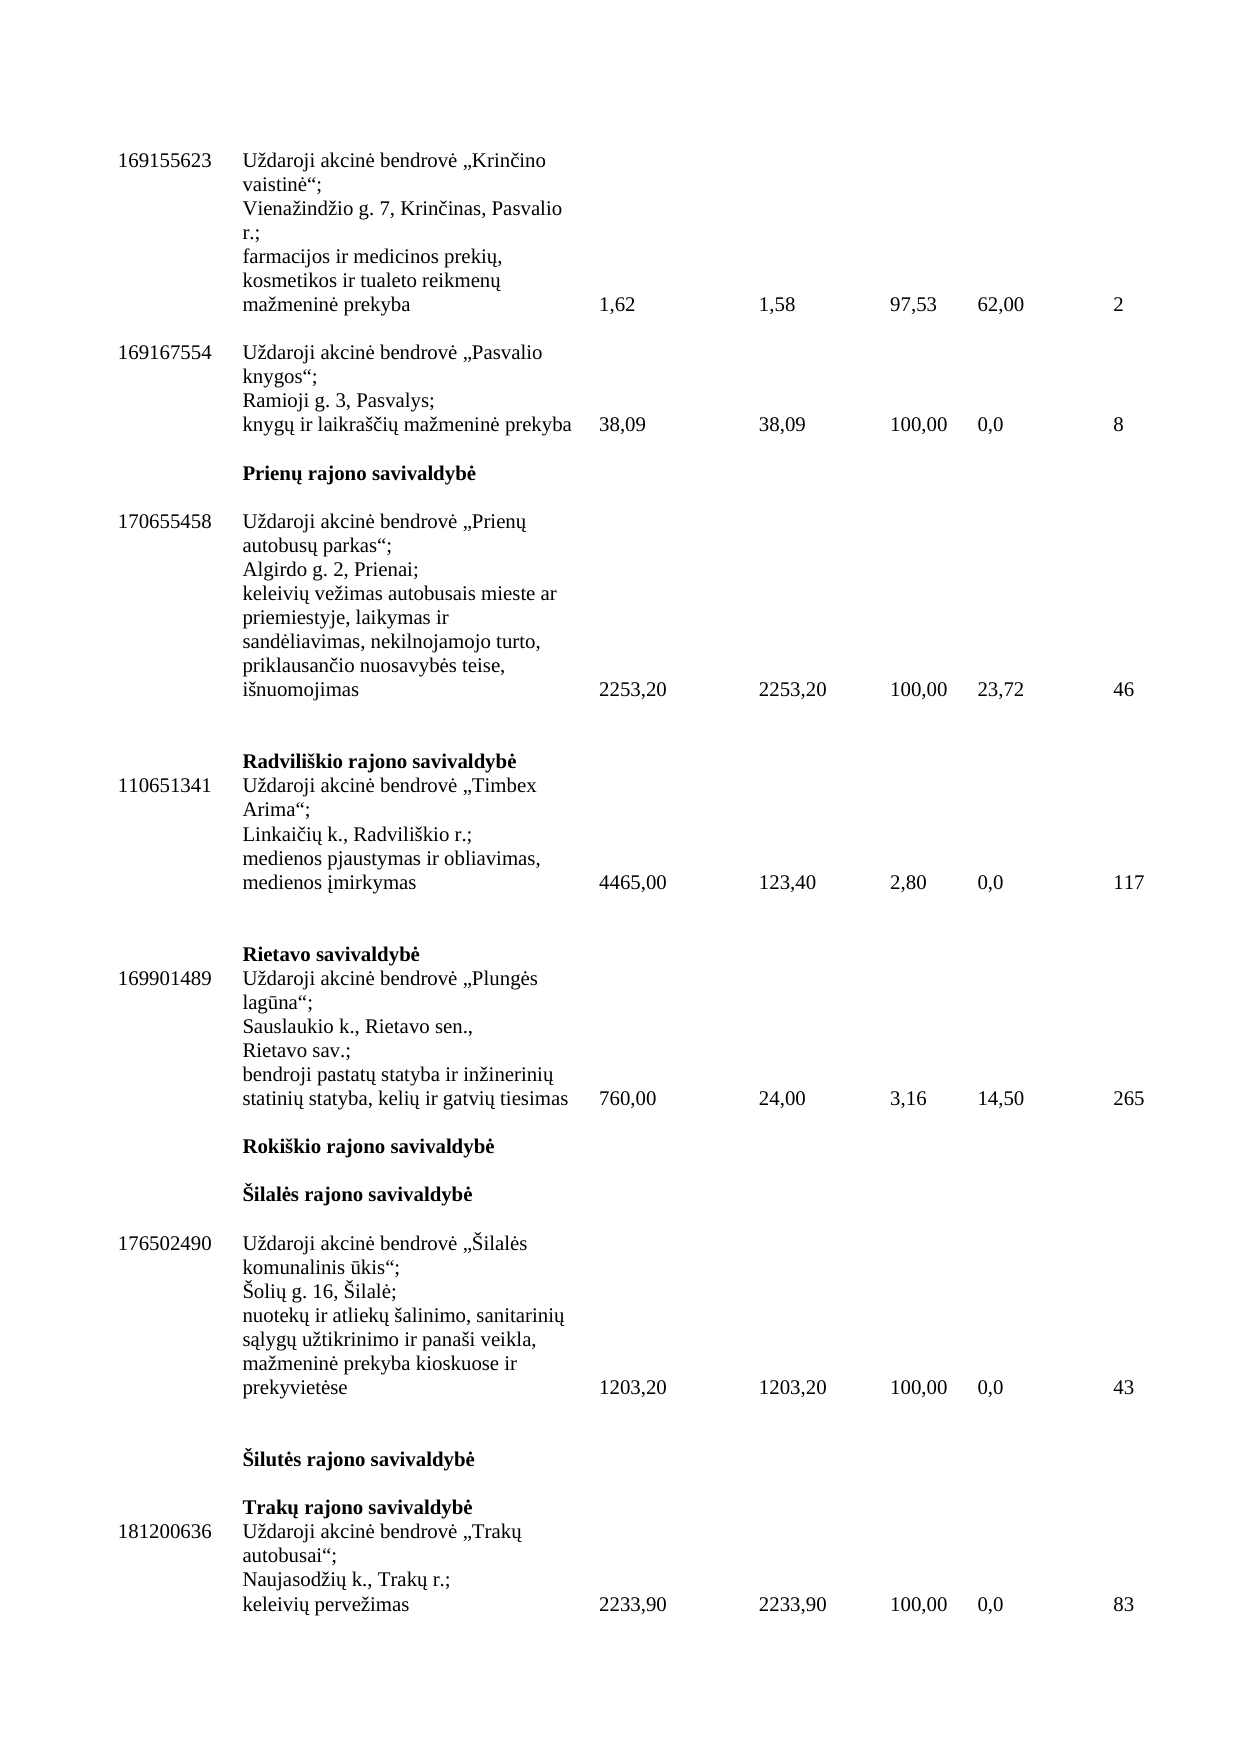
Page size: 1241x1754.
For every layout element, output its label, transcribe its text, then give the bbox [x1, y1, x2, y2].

table_cell [101, 1110, 1198, 1134]
table_cell [101, 1616, 1198, 1639]
table_cell 2233,90 [588, 1519, 747, 1616]
table_cell Uždaroji akcinė bendrovė „Krinčino vaistinė“; Vienažindžio g. 7, Krinčinas, Pasvalio r.; farmacijos ir medicinos prekių, kosmetikos ir tualeto reikmenų mažmeninė prekyba [231, 148, 588, 316]
table_cell 123,40 [748, 773, 879, 894]
table_cell 23,72 [966, 509, 1102, 701]
table_cell [101, 1183, 231, 1206]
table_cell [101, 725, 1198, 749]
table_cell 0,0 [966, 340, 1102, 436]
table_cell [101, 1471, 1198, 1495]
table_cell [101, 485, 1198, 509]
table_cell Rietavo savivaldybė [231, 942, 1198, 966]
table_cell Uždaroji akcinė bendrovė „Trakų autobusai“; Naujasodžių k., Trakų r.; keleivių pervežimas [231, 1519, 588, 1616]
table_cell [101, 436, 1198, 461]
table_cell 4465,00 [588, 773, 747, 894]
table_cell [101, 942, 231, 966]
table_cell 176502490 [101, 1231, 231, 1399]
table_cell [101, 1206, 1198, 1231]
table_cell Šilalės rajono savivaldybė [231, 1183, 1198, 1206]
table_cell 46 [1102, 509, 1198, 701]
table_cell Trakų rajono savivaldybė [231, 1495, 1198, 1519]
table_cell 3,16 [879, 966, 966, 1110]
table_cell 8 [1102, 340, 1198, 436]
table_cell 24,00 [748, 966, 879, 1110]
table_cell [101, 749, 231, 773]
table_cell 0,0 [966, 1519, 1102, 1616]
table_cell 1,58 [748, 148, 879, 316]
table_cell 169167554 [101, 340, 231, 436]
table_cell Uždaroji akcinė bendrovė „Pasvalio knygos“; Ramioji g. 3, Pasvalys; knygų ir laikraščių mažmeninė prekyba [231, 340, 588, 436]
table_cell 2 [1102, 148, 1198, 316]
table_cell [101, 1495, 231, 1519]
table_cell 62,00 [966, 148, 1102, 316]
table_cell Uždaroji akcinė bendrovė „Plungės lagūna“; Sauslaukio k., Rietavo sen., Rietavo sav.; bendroji pastatų statyba ir inžinerinių statinių statyba, kelių ir gatvių tiesimas [231, 966, 588, 1110]
table_cell 169901489 [101, 966, 231, 1110]
table_cell 760,00 [588, 966, 747, 1110]
table_cell [101, 1134, 231, 1158]
table_cell 181200636 [101, 1519, 231, 1616]
table_cell 170655458 [101, 509, 231, 701]
table_cell [101, 1423, 1198, 1447]
table_cell [101, 316, 1198, 340]
table_cell [101, 461, 231, 484]
table_cell 169155623 [101, 148, 231, 316]
table_cell Uždaroji akcinė bendrovė „Timbex Arima“; Linkaičių k., Radviliškio r.; medienos pjaustymas ir obliavimas, medienos įmirkymas [231, 773, 588, 894]
table_cell 1203,20 [588, 1231, 747, 1399]
table_cell [101, 1158, 1198, 1182]
table_cell 2233,90 [748, 1519, 879, 1616]
table_cell 2253,20 [588, 509, 747, 701]
table_cell [101, 918, 1198, 942]
table_cell 117 [1102, 773, 1198, 894]
table_cell 1203,20 [748, 1231, 879, 1399]
table_cell 38,09 [748, 340, 879, 436]
table_cell 100,00 [879, 1519, 966, 1616]
table_cell 97,53 [879, 148, 966, 316]
table_cell 1,62 [588, 148, 747, 316]
table_cell Šilutės rajono savivaldybė [231, 1447, 1198, 1471]
table_cell 43 [1102, 1231, 1198, 1399]
table_cell 0,0 [966, 1231, 1102, 1399]
table_cell 100,00 [879, 509, 966, 701]
table_cell Rokiškio rajono savivaldybė [231, 1134, 1198, 1158]
table_cell [101, 1447, 231, 1471]
table_cell [101, 701, 1198, 725]
table_cell 265 [1102, 966, 1198, 1110]
table_cell Prienų rajono savivaldybė [231, 461, 1198, 484]
table_cell 100,00 [879, 1231, 966, 1399]
table_cell Uždaroji akcinė bendrovė „Prienų autobusų parkas“; Algirdo g. 2, Prienai; keleivių vežimas autobusais mieste ar priemiestyje, laikymas ir sandėliavimas, nekilnojamojo turto, priklausančio nuosavybės teise, išnuomojimas [231, 509, 588, 701]
table_cell Uždaroji akcinė bendrovė „Šilalės komunalinis ūkis“; Šolių g. 16, Šilalė; nuotekų ir atliekų šalinimo, sanitarinių sąlygų užtikrinimo ir panaši veikla, mažmeninė prekyba kioskuose ir prekyvietėse [231, 1231, 588, 1399]
table_cell Radviliškio rajono savivaldybė [231, 749, 1198, 773]
table_cell 0,0 [966, 773, 1102, 894]
table_cell 83 [1102, 1519, 1198, 1616]
table_cell 38,09 [588, 340, 747, 436]
table_cell 100,00 [879, 340, 966, 436]
table_cell 110651341 [101, 773, 231, 894]
table_cell 2253,20 [748, 509, 879, 701]
table_cell [101, 894, 1198, 918]
table_cell [101, 1399, 1198, 1423]
table_cell 2,80 [879, 773, 966, 894]
table_cell 14,50 [966, 966, 1102, 1110]
